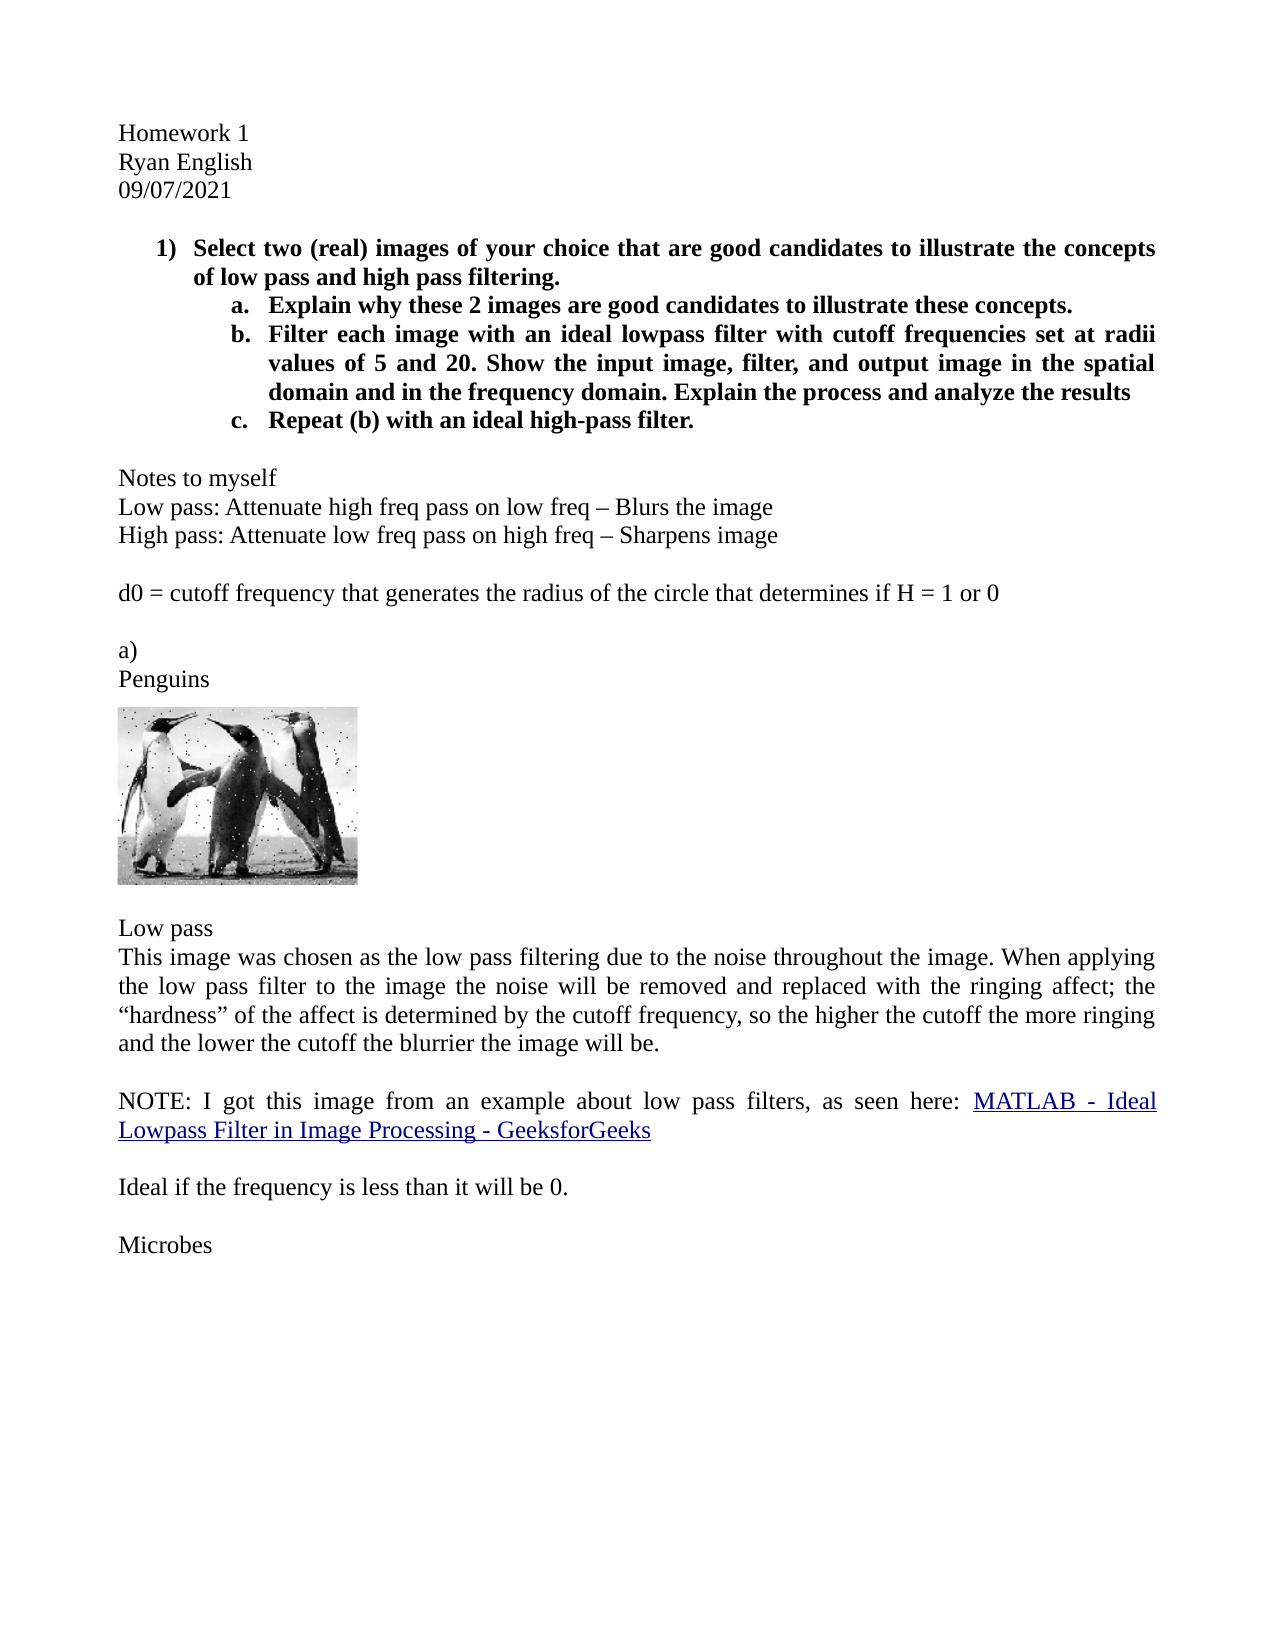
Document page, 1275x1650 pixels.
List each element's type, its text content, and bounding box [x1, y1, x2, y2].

text Low pass [118, 913, 1157, 942]
text Penguins [118, 664, 1157, 693]
text High pass: Attenuate low freq pass on high freq – Sharpens image [118, 521, 1157, 549]
list Filter each image with an ideal lowpass filter with cutoff frequencies set at radii values of 5 and 20. Show the input image, filter, and output image in the spatial domain and in the frequency domain. Explain the process and analyze the results [231, 319, 1157, 406]
text NOTE: I got this image from an example about low pass filters, as seen here: MATLAB - Ideal Lowpass Filter in Image Processing - GeeksforGeeks [118, 1086, 1157, 1143]
text a) [118, 636, 1157, 664]
text Homework 1 [118, 118, 1157, 147]
text Low pass: Attenuate high freq pass on low freq – Blurs the image [118, 492, 1157, 521]
text Notes to myself [118, 463, 1157, 492]
text 09/07/2021 [118, 176, 1157, 204]
text Ryan English [118, 147, 1157, 176]
picture [117, 707, 358, 885]
text Ideal if the frequency is less than it will be 0. [118, 1172, 1157, 1201]
list Select two (real) images of your choice that are good candidates to illustrate the concepts of low pass and high pass filtering. [156, 233, 1157, 291]
text d0 = cutoff frequency that generates the radius of the circle that determines if H = 1 or 0 [118, 578, 1157, 607]
list Repeat (b) with an ideal high-pass filter. [231, 406, 1157, 434]
list Explain why these 2 images are good candidates to illustrate these concepts. [231, 291, 1157, 319]
text This image was chosen as the low pass filtering due to the noise throughout the image. When applying the low pass filter to the image the noise will be removed and replaced with the ringing affect; the “hardness” of the affect is determined by the cutoff frequency, so the higher the cutoff the more ringing and the lower the cutoff the blurrier the image will be. [118, 942, 1157, 1057]
text Microbes [118, 1230, 1157, 1258]
